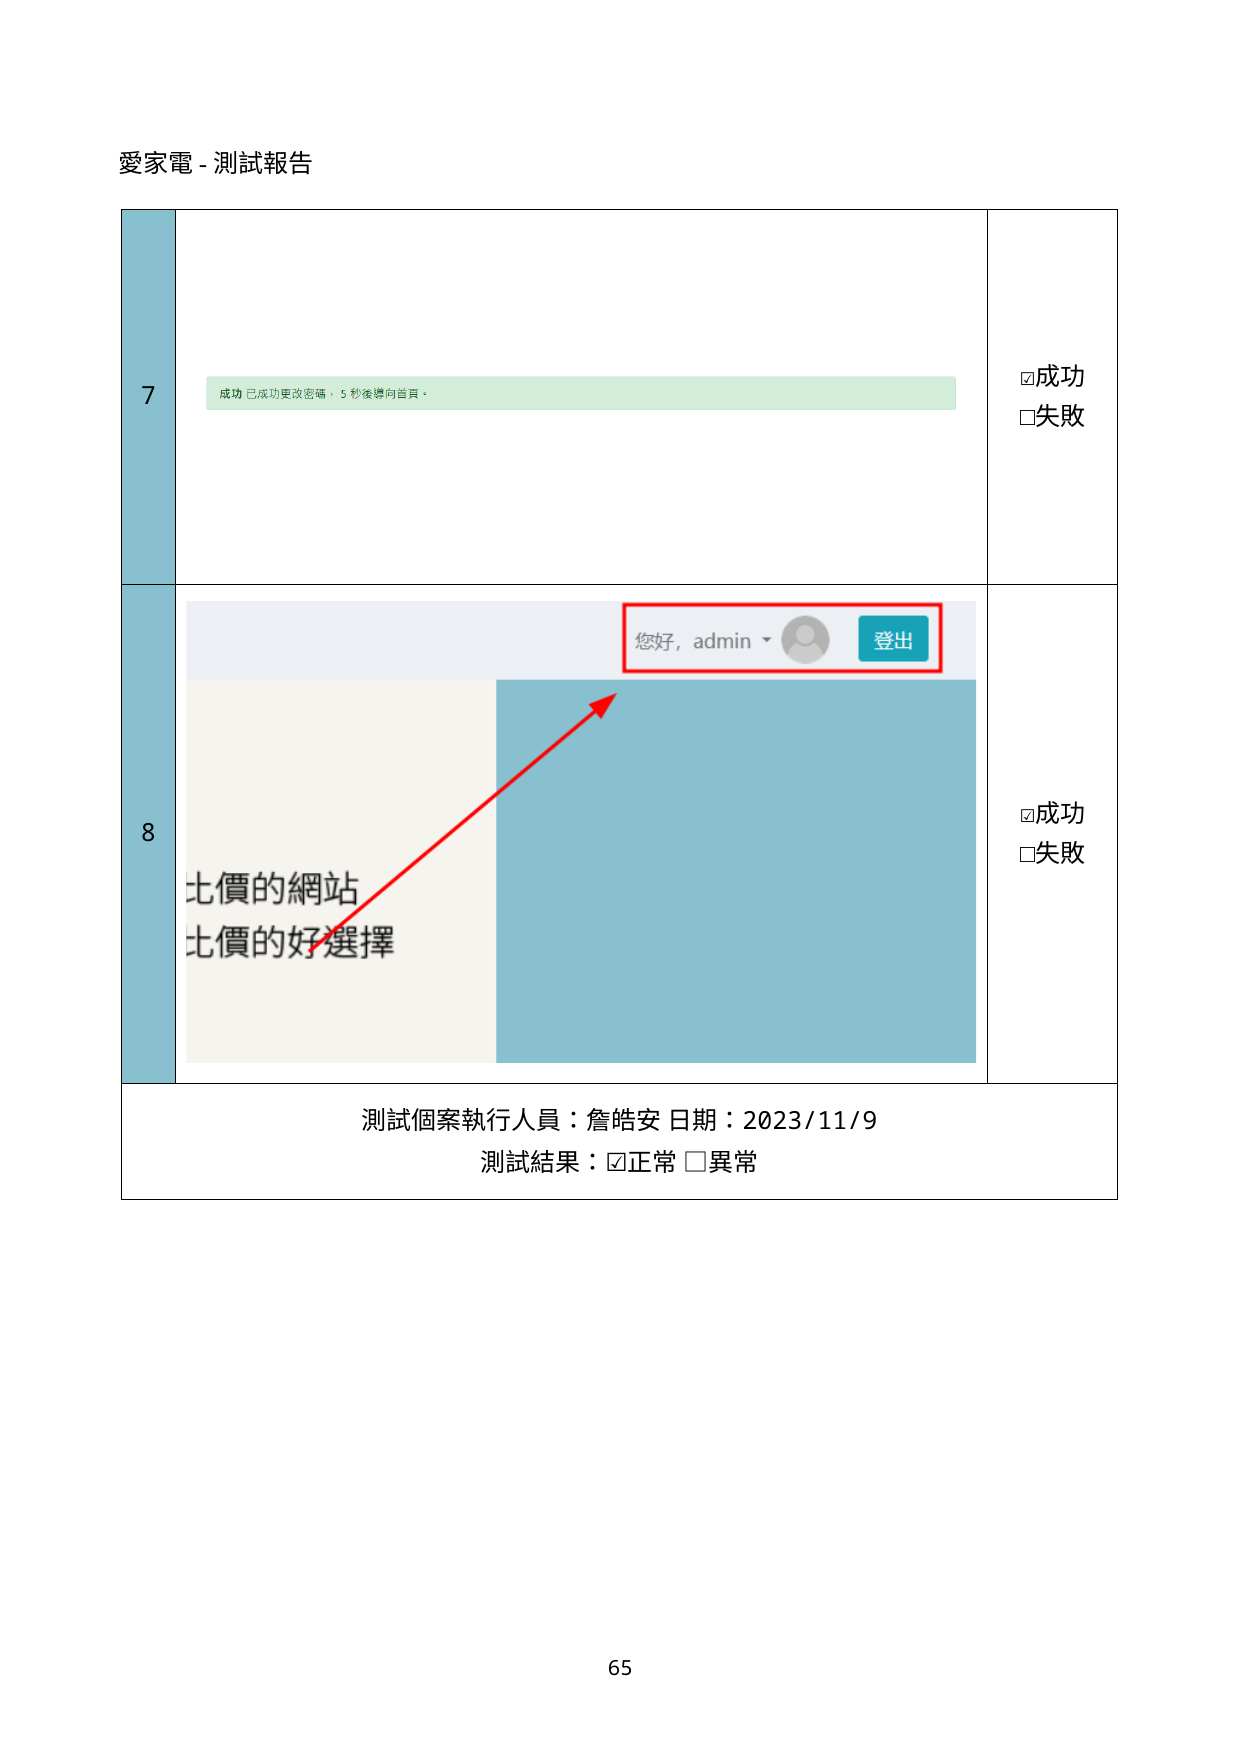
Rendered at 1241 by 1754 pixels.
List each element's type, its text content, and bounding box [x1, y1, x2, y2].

table_cell ☑成功 □失敗 [988, 585, 1117, 1083]
table_cell 7 [122, 210, 175, 584]
table_cell 8 [122, 585, 175, 1083]
picture [186, 358, 977, 431]
table_cell [176, 210, 987, 584]
table_cell 測試個案執行人員：詹皓安 日期：2023/11/9 測試結果：☑正常 □異常 [122, 1084, 1117, 1199]
table_cell [176, 585, 987, 1083]
table_cell ☑成功 □失敗 [988, 210, 1117, 584]
picture [186, 601, 977, 1063]
